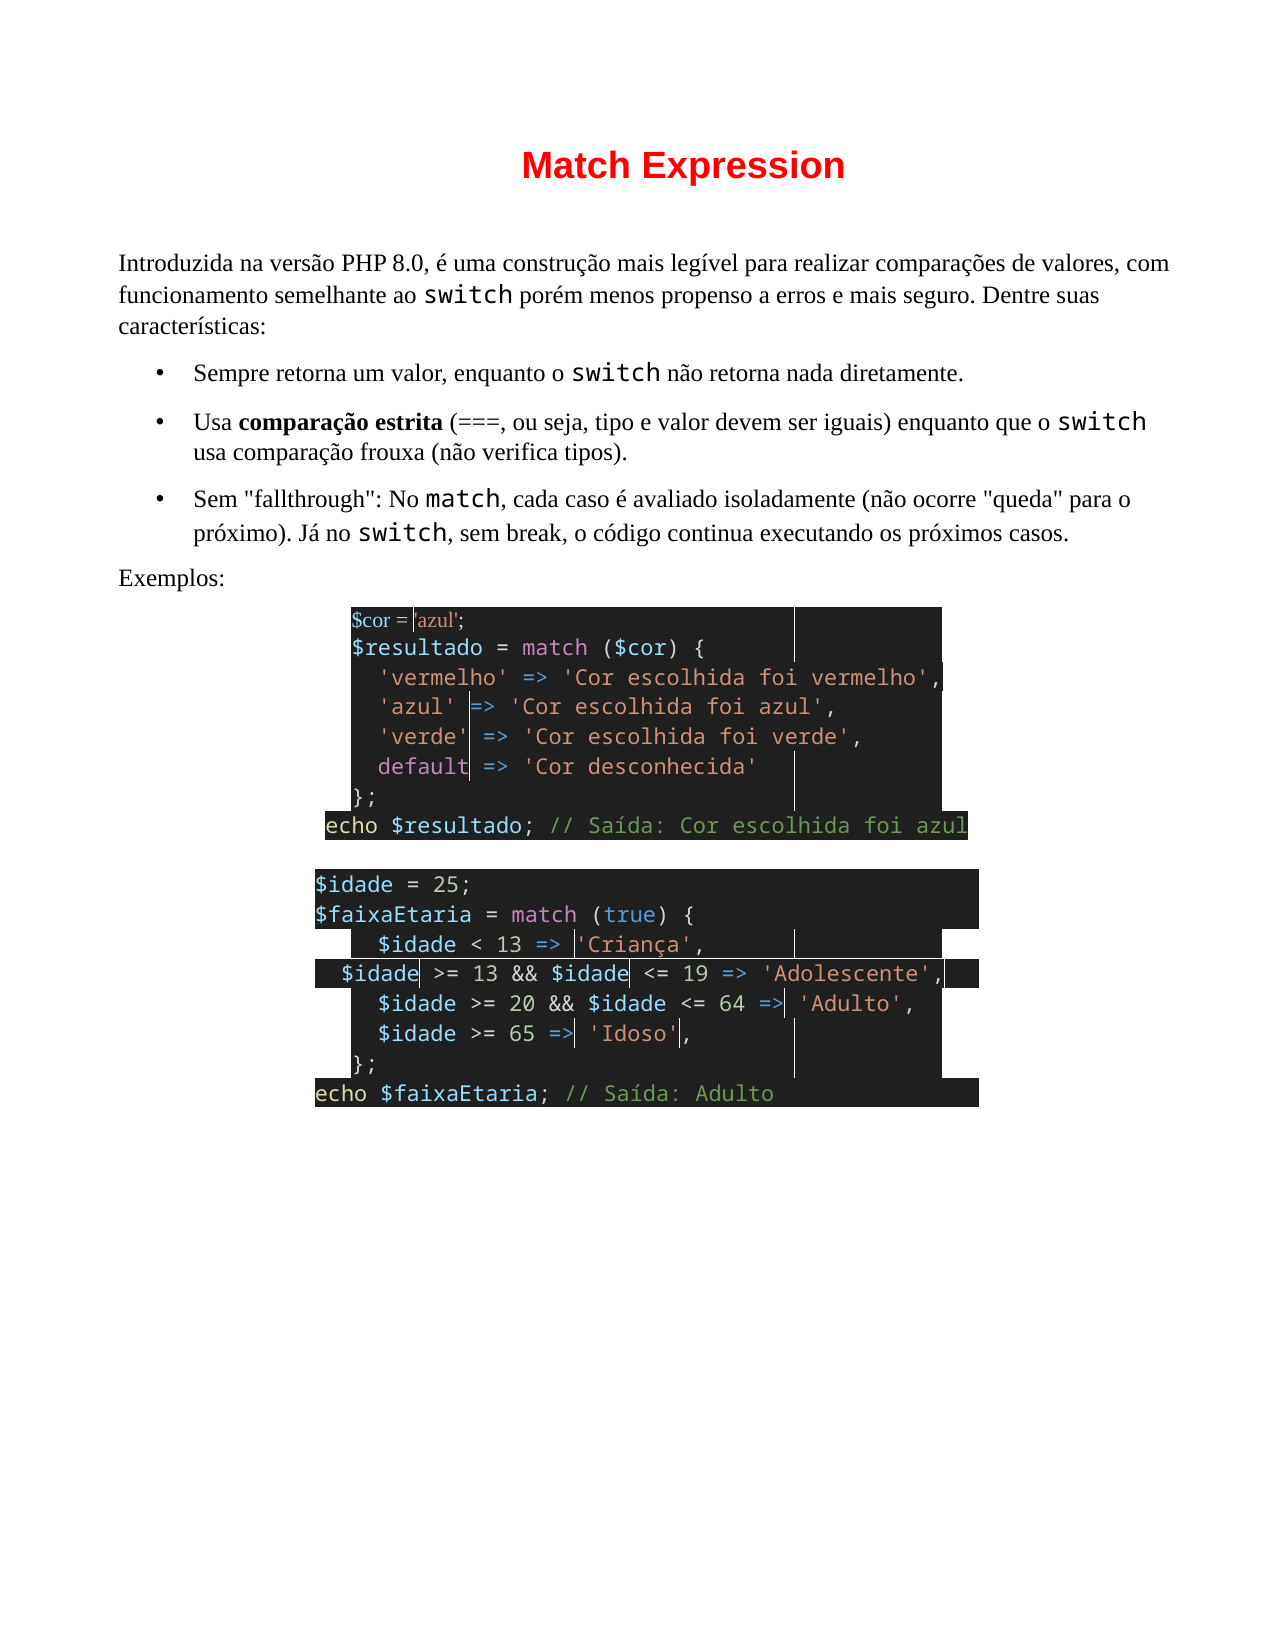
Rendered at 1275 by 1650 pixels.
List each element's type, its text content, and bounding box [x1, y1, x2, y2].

text Exemplos: [118, 563, 1175, 592]
text $faixaEtaria = match (true) { [118, 899, 1175, 929]
text $idade < 13 => 'Criança', [118, 929, 1175, 958]
text $idade >= 20 && $idade <= 64 => 'Adulto', [118, 988, 1175, 1018]
text 'azul' => 'Cor escolhida foi azul', [118, 691, 1175, 721]
text }; [118, 781, 1175, 811]
text $idade >= 13 && $idade <= 19 => 'Adolescente', [118, 958, 1175, 988]
text Introduzida na versão PHP 8.0, é uma construção mais legível para realizar comparações de valores, com funcionamento semelhante ao switch porém menos propenso a erros e mais seguro. Dentre suas características: [118, 248, 1175, 340]
list Sempre retorna um valor, enquanto o switch não retorna nada diretamente. [156, 354, 1175, 388]
text 'verde' => 'Cor escolhida foi verde', [118, 721, 1175, 751]
text default => 'Cor desconhecida' [118, 751, 1175, 781]
subtitle Match Expression [118, 143, 1175, 187]
text 'vermelho' => 'Cor escolhida foi vermelho', [118, 662, 1175, 691]
list Sem "fallthrough": No match, cada caso é avaliado isoladamente (não ocorre "queda" para o próximo). Já no switch, sem break, o código continua executando os próximos casos. [156, 481, 1175, 549]
list Usa comparação estrita (===, ou seja, tipo e valor devem ser iguais) enquanto que o switch usa comparação frouxa (não verifica tipos). [156, 403, 1175, 466]
text $idade = 25; [118, 869, 1175, 899]
text $idade >= 65 => 'Idoso', [118, 1018, 1175, 1048]
text echo $resultado; // Saída: Cor escolhida foi azul [118, 811, 1175, 840]
text $cor = 'azul'; [118, 607, 1175, 632]
text $resultado = match ($cor) { [118, 632, 1175, 662]
text }; [118, 1048, 1175, 1078]
text echo $faixaEtaria; // Saída: Adulto [118, 1078, 1175, 1107]
